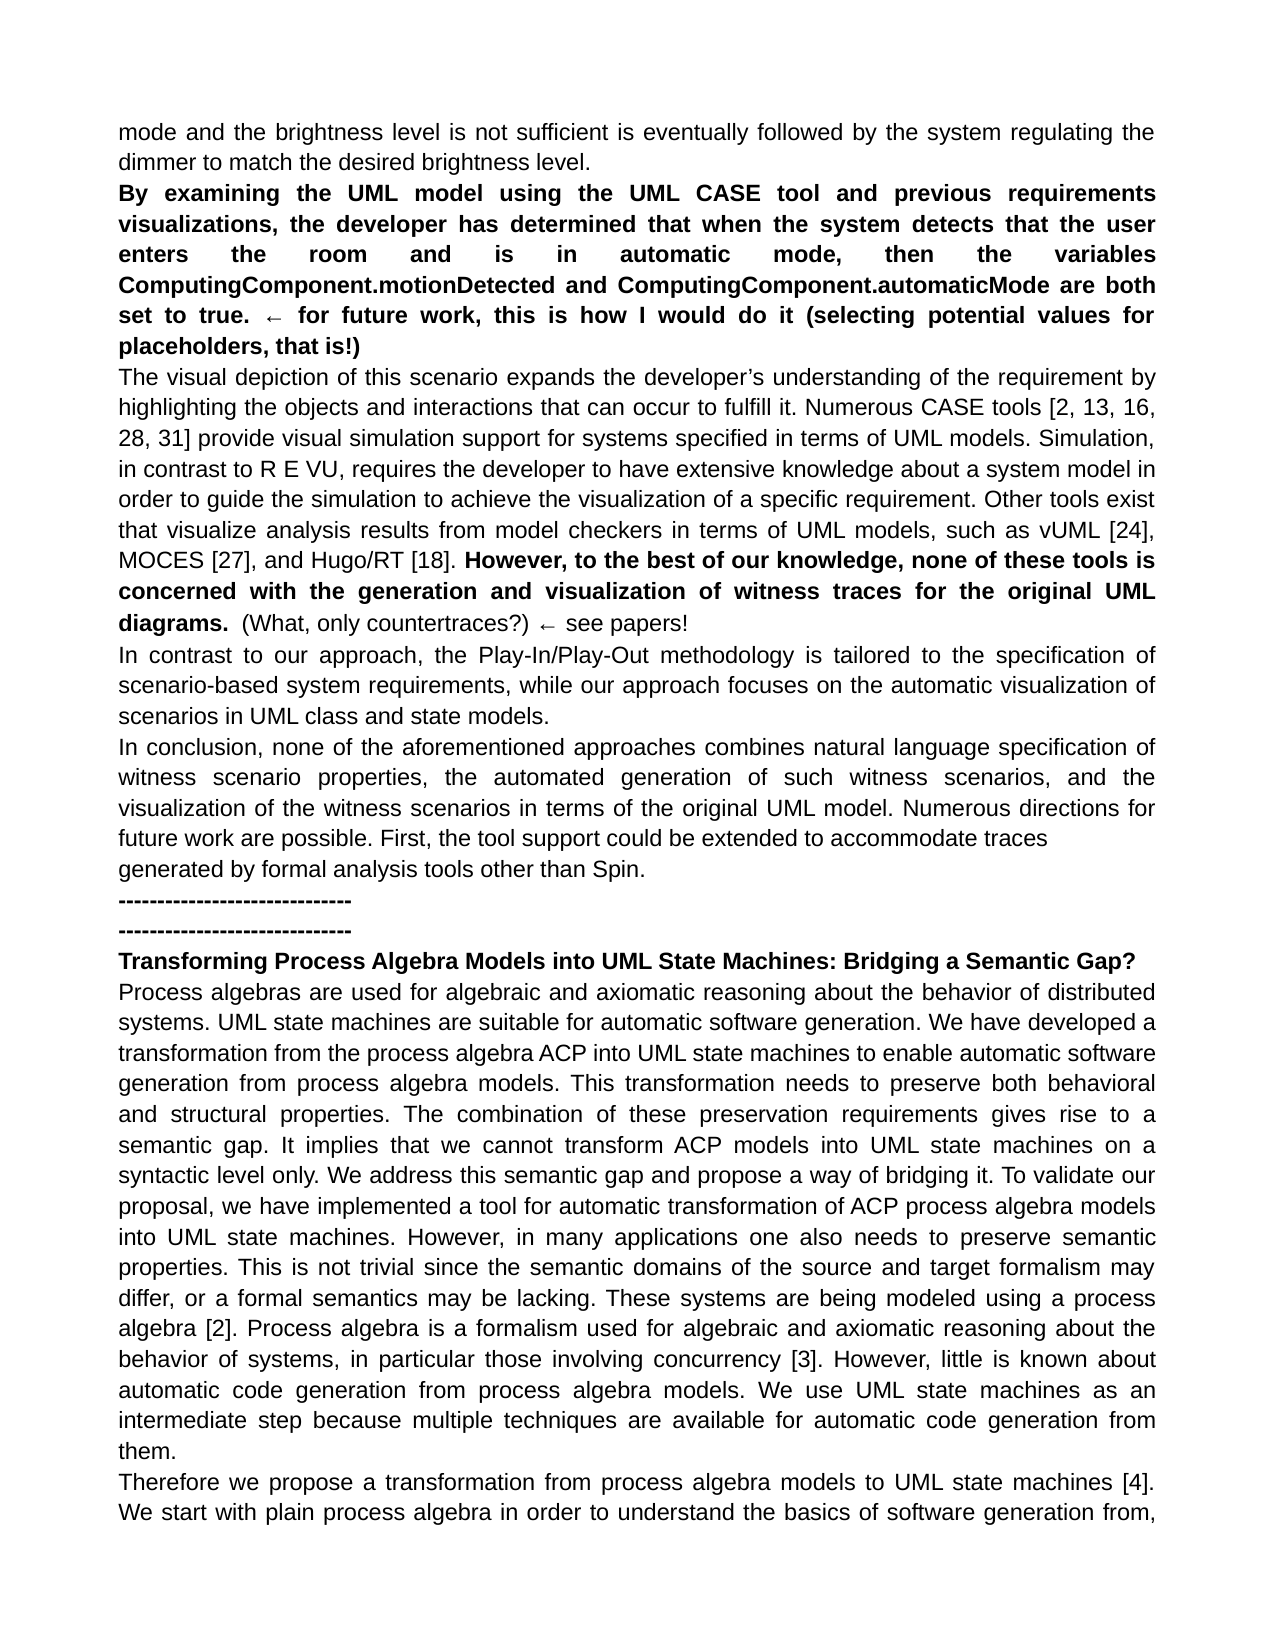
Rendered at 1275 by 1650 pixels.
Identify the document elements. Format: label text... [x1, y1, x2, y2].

text mode and the brightness level is not sufficient is eventually followed by the system regulating the dimmer to match the desired brightness level. [118, 118, 1157, 176]
text Therefore we propose a transformation from process algebra models to UML state machines [4]. We start with plain process algebra in order to understand the basics of software generation from, [118, 1468, 1157, 1525]
text ------------------------------ [118, 917, 1157, 943]
text In conclusion, none of the aforementioned approaches combines natural language specification of witness scenario properties, the automated generation of such witness scenarios, and the visualization of the witness scenarios in terms of the original UML model. Numerous directions for future work are possible. First, the tool support could be extended to accommodate traces [118, 733, 1157, 852]
text By examining the UML model using the UML CASE tool and previous requirements visualizations, the developer has determined that when the system detects that the user enters the room and is in automatic mode, then the variables ComputingComponent.motionDetected and ComputingComponent.automaticMode are both set to true. ← for future work, this is how I would do it (selecting potential values for placeholders, that is!) [118, 179, 1157, 359]
text generated by formal analysis tools other than Spin. [118, 855, 1157, 882]
text Transforming Process Algebra Models into UML State Machines: Bridging a Semantic Gap? [118, 947, 1157, 974]
text In contrast to our approach, the Play-In/Play-Out methodology is tailored to the specification of scenario-based system requirements, while our approach focuses on the automatic visualization of scenarios in UML class and state models. [118, 641, 1157, 729]
text ------------------------------ [118, 886, 1157, 913]
text The visual depiction of this scenario expands the developer’s understanding of the requirement by highlighting the objects and interactions that can occur to fulfill it. Numerous CASE tools [2, 13, 16, 28, 31] provide visual simulation support for systems specified in terms of UML models. Simulation, in contrast to R E VU, requires the developer to have extensive knowledge about a system model in order to guide the simulation to achieve the visualization of a specific requirement. Other tools exist that visualize analysis results from model checkers in terms of UML models, such as vUML [24], MOCES [27], and Hugo/RT [18]. However, to the best of our knowledge, none of these tools is concerned with the generation and visualization of witness traces for the original UML diagrams. (What, only countertraces?) ← see papers! [118, 363, 1157, 637]
text Process algebras are used for algebraic and axiomatic reasoning about the behavior of distributed systems. UML state machines are suitable for automatic software generation. We have developed a transformation from the process algebra ACP into UML state machines to enable automatic software generation from process algebra models. This transformation needs to preserve both behavioral and structural properties. The combination of these preservation requirements gives rise to a semantic gap. It implies that we cannot transform ACP models into UML state machines on a syntactic level only. We address this semantic gap and propose a way of bridging it. To validate our proposal, we have implemented a tool for automatic transformation of ACP process algebra models into UML state machines. However, in many applications one also needs to preserve semantic properties. This is not trivial since the semantic domains of the source and target formalism may differ, or a formal semantics may be lacking. These systems are being modeled using a process algebra [2]. Process algebra is a formalism used for algebraic and axiomatic reasoning about the behavior of systems, in particular those involving concurrency [3]. However, little is known about automatic code generation from process algebra models. We use UML state machines as an intermediate step because multiple techniques are available for automatic code generation from them. [118, 978, 1157, 1464]
